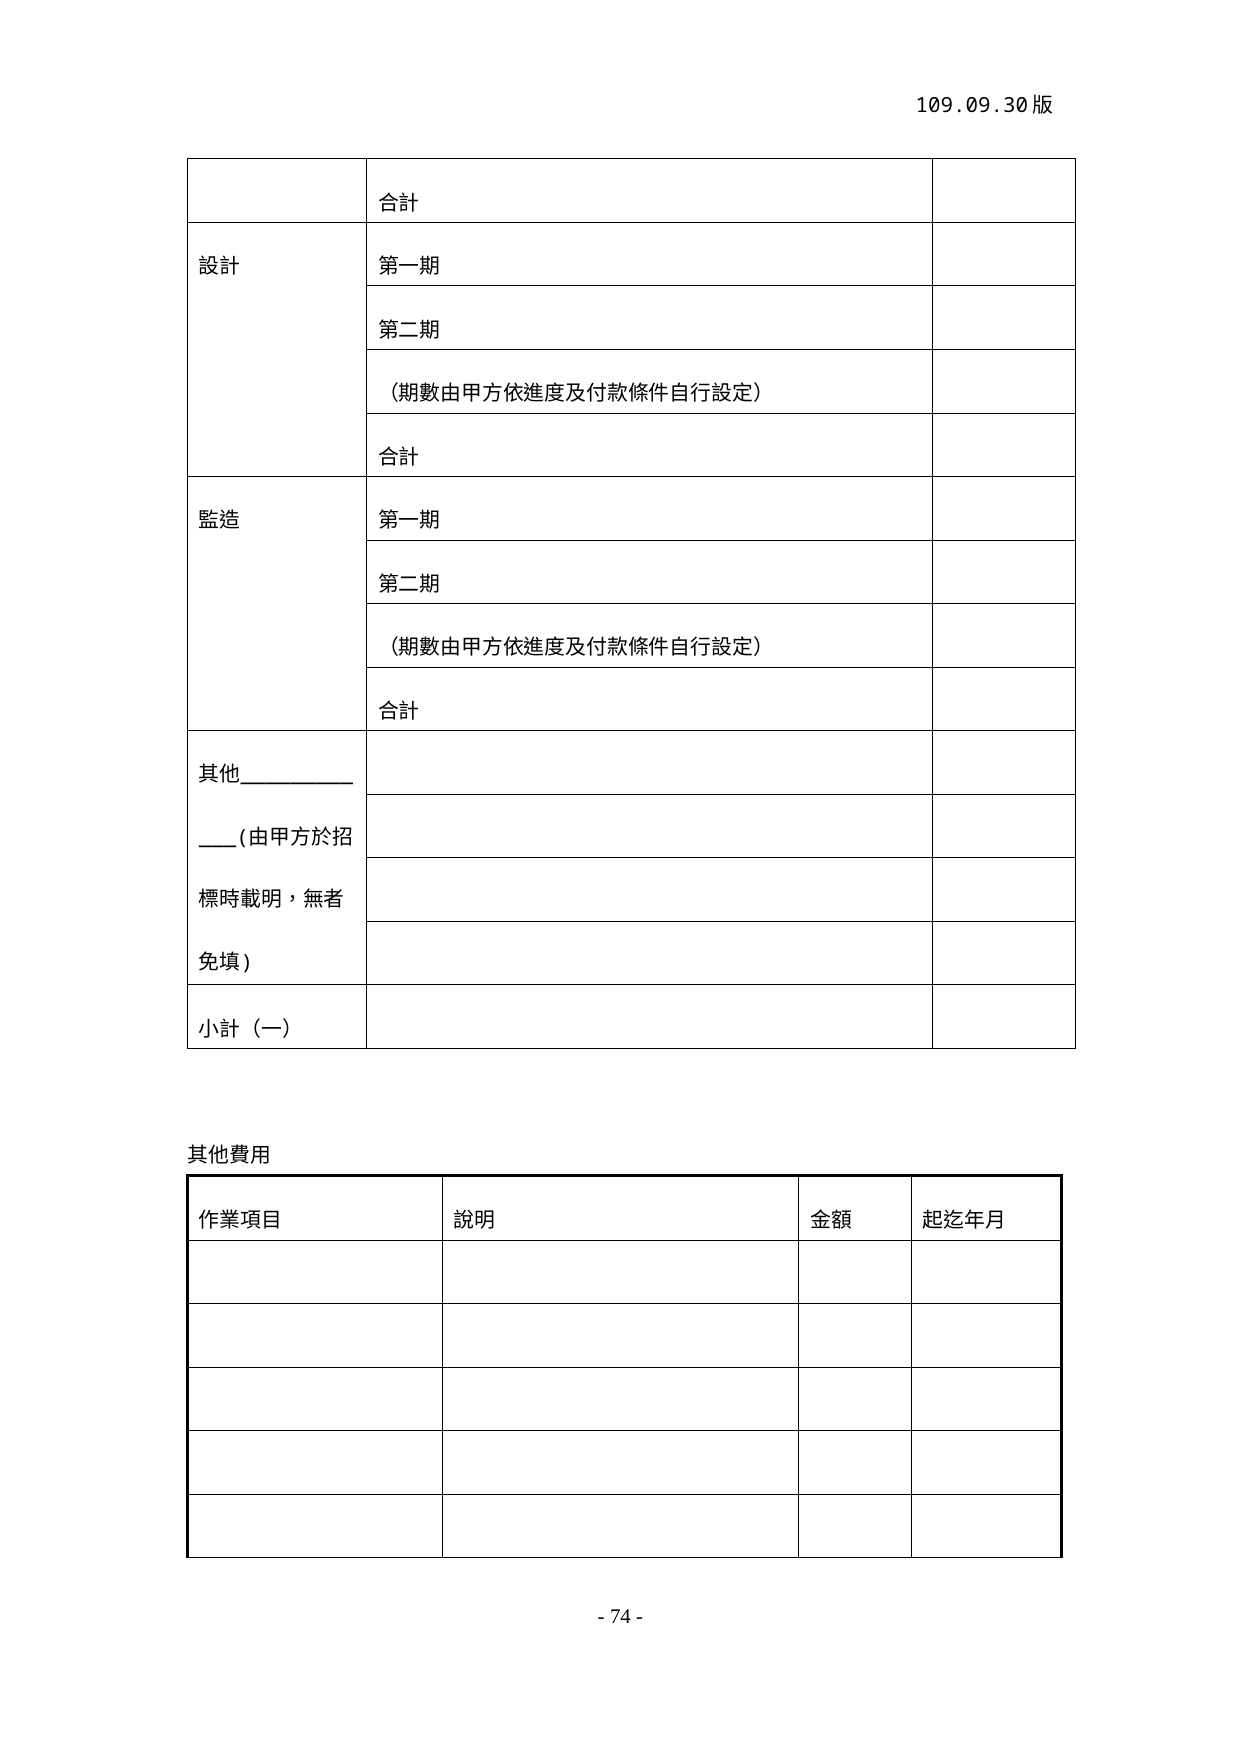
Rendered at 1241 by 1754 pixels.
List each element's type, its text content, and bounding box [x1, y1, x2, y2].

table_cell [912, 1431, 1060, 1494]
table_cell （期數由甲方依進度及付款條件自行設定） [367, 604, 932, 667]
table_cell 第二期 [367, 286, 932, 349]
table_cell [367, 985, 932, 1048]
table_cell [443, 1431, 798, 1494]
table_cell 第一期 [367, 477, 932, 539]
table_cell [367, 858, 932, 921]
table_cell 設計 [188, 223, 366, 476]
table_cell 第一期 [367, 223, 932, 285]
table_cell [443, 1495, 798, 1557]
table_cell [443, 1304, 798, 1367]
table_cell [799, 1431, 911, 1494]
table_header 作業項目 [189, 1177, 442, 1239]
table_cell [367, 731, 932, 794]
table_cell [367, 922, 932, 984]
table_cell 合計 [367, 159, 932, 222]
table_cell [933, 159, 1075, 222]
table_cell （期數由甲方依進度及付款條件自行設定） [367, 350, 932, 412]
table_cell 其他____________(由甲方於招標時載明，無者免填) [188, 731, 366, 984]
table_cell [912, 1304, 1060, 1367]
table_header 說明 [443, 1177, 798, 1239]
table_cell [912, 1241, 1060, 1303]
table_cell 合計 [367, 668, 932, 730]
table_cell [189, 1368, 442, 1430]
table_cell [799, 1304, 911, 1367]
table_cell [189, 1241, 442, 1303]
table_cell [799, 1495, 911, 1557]
table_cell [443, 1368, 798, 1430]
table_cell [912, 1495, 1060, 1557]
table_cell [933, 795, 1075, 857]
table_cell 合計 [367, 414, 932, 476]
table_cell [933, 858, 1075, 921]
table_cell [933, 604, 1075, 667]
table_cell [933, 541, 1075, 603]
table_cell [933, 286, 1075, 349]
table_cell 監造 [188, 477, 366, 730]
table_cell [933, 223, 1075, 285]
table_cell [933, 922, 1075, 984]
table_header 金額 [799, 1177, 911, 1239]
table_cell [933, 668, 1075, 730]
table_cell [367, 795, 932, 857]
table_cell 第二期 [367, 541, 932, 603]
table_cell [933, 985, 1075, 1048]
table_cell [189, 1495, 442, 1557]
table_cell [189, 1431, 442, 1494]
table_cell [912, 1368, 1060, 1430]
table_cell [933, 414, 1075, 476]
table_cell [443, 1241, 798, 1303]
table_cell [799, 1368, 911, 1430]
table_cell [799, 1241, 911, 1303]
table_cell [933, 350, 1075, 412]
table_cell 小計（一） [188, 985, 366, 1048]
table_cell [188, 159, 366, 222]
text 其他費用 [187, 1111, 1053, 1174]
table_cell [933, 477, 1075, 539]
table_cell [933, 731, 1075, 794]
table_cell [189, 1304, 442, 1367]
table_header 起迄年月 [912, 1177, 1060, 1239]
